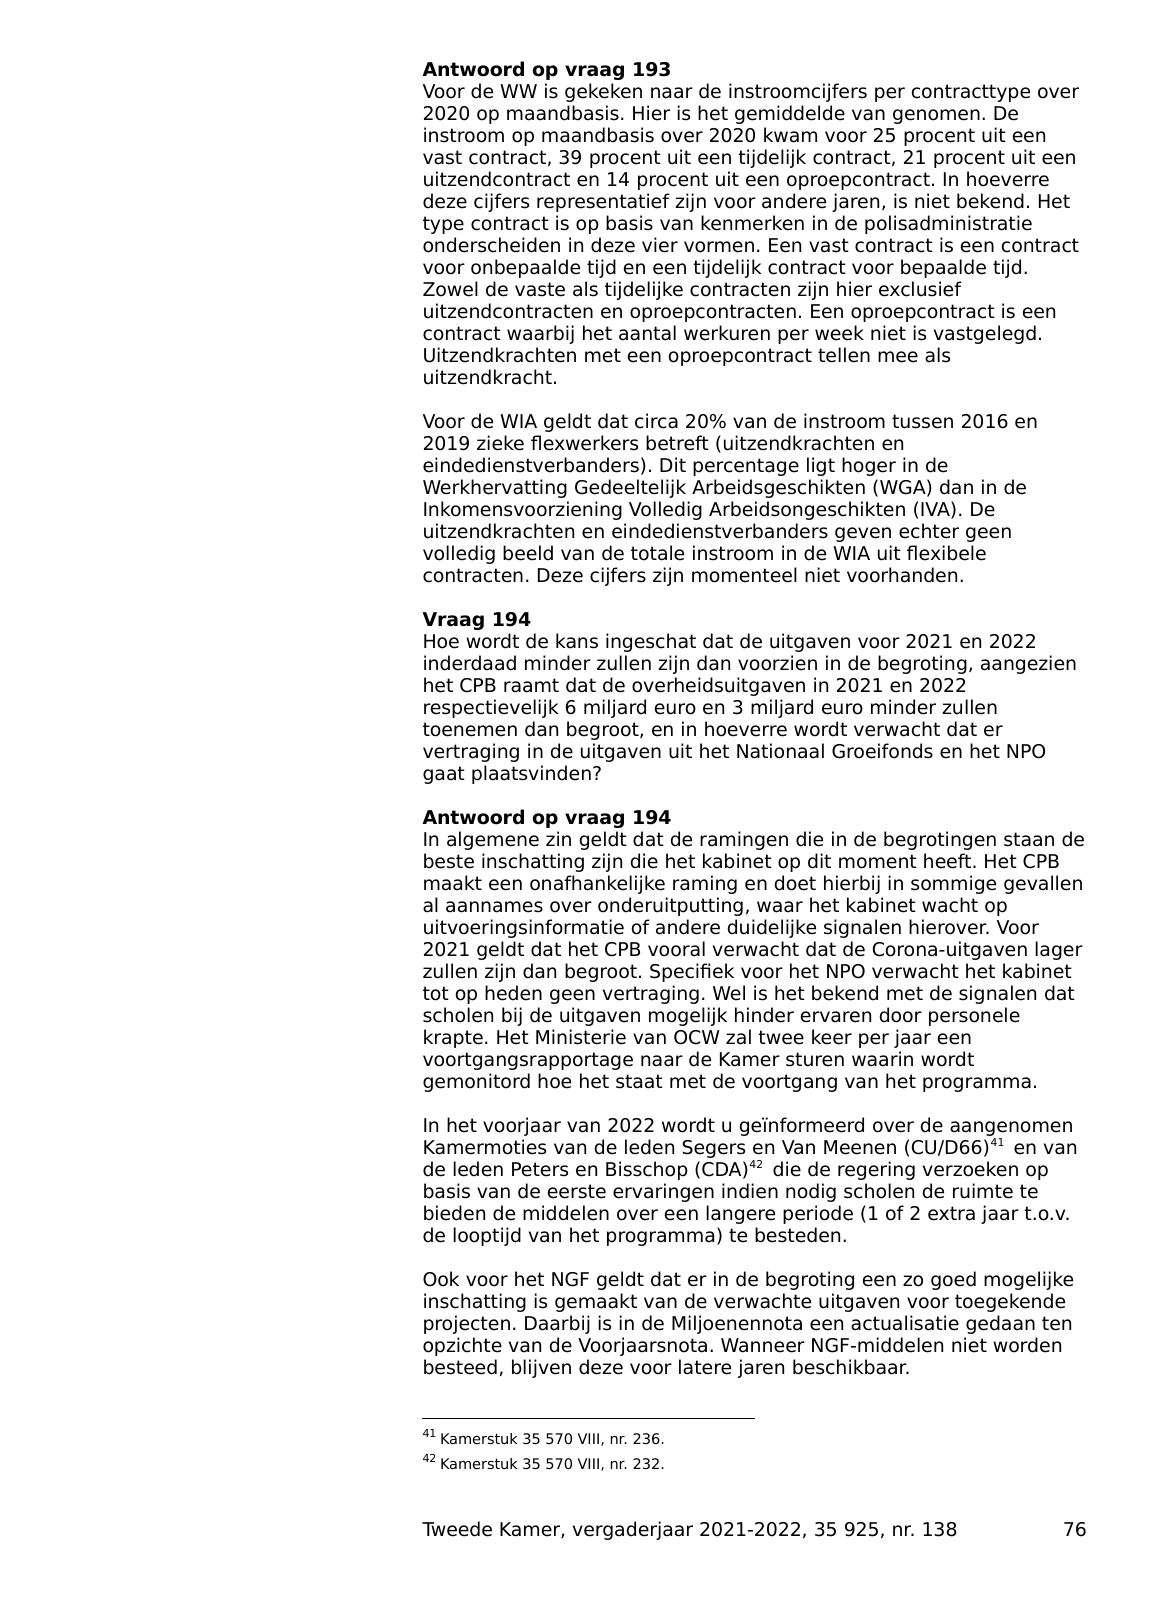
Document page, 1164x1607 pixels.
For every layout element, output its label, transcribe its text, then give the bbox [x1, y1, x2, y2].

text Voor de WIA geldt dat circa 20% van de instroom tussen 2016 en 2019 zieke flexwerkers betreft (uitzendkrachten en eindedienstverbanders). Dit percentage ligt hoger in de Werkhervatting Gedeeltelijk Arbeidsgeschikten (WGA) dan in de Inkomensvoorziening Volledig Arbeidsongeschikten (IVA). De uitzendkrachten en eindedienstverbanders geven echter geen volledig beeld van de totale instroom in de WIA uit flexibele contracten. Deze cijfers zijn momenteel niet voorhanden. [422, 411, 1087, 587]
text Voor de WW is gekeken naar de instroomcijfers per contracttype over 2020 op maandbasis. Hier is het gemiddelde van genomen. De instroom op maandbasis over 2020 kwam voor 25 procent uit een vast contract, 39 procent uit een tijdelijk contract, 21 procent uit een uitzendcontract en 14 procent uit een oproepcontract. In hoeverre deze cijfers representatief zijn voor andere jaren, is niet bekend. Het type contract is op basis van kenmerken in de polisadministratie onderscheiden in deze vier vormen. Een vast contract is een contract voor onbepaalde tijd en een tijdelijk contract voor bepaalde tijd. Zowel de vaste als tijdelijke contracten zijn hier exclusief uitzendcontracten en oproepcontracten. Een oproepcontract is een contract waarbij het aantal werkuren per week niet is vastgelegd. Uitzendkrachten met een oproepcontract tellen mee als uitzendkracht. [422, 81, 1087, 389]
text Kamerstuk 35 570 VIII, nr. 232. [422, 1452, 1087, 1474]
text Kamerstuk 35 570 VIII, nr. 236. [422, 1427, 1087, 1449]
subtitle Antwoord op vraag 194 [422, 807, 1087, 829]
text In het voorjaar van 2022 wordt u geïnformeerd over de aangenomen Kamermoties van de leden Segers en Van Meenen (CU/D66) en van de leden Peters en Bisschop (CDA) die de regering verzoeken op basis van de eerste ervaringen indien nodig scholen de ruimte te bieden de middelen over een langere periode (1 of 2 extra jaar t.o.v. de looptijd van het programma) te besteden. [422, 1115, 1087, 1247]
text Ook voor het NGF geldt dat er in de begroting een zo goed mogelijke inschatting is gemaakt van de verwachte uitgaven voor toegekende projecten. Daarbij is in de Miljoenennota een actualisatie gedaan ten opzichte van de Voorjaarsnota. Wanneer NGF-middelen niet worden besteed, blijven deze voor latere jaren beschikbaar. [422, 1269, 1087, 1379]
subtitle Antwoord op vraag 193 [422, 59, 1087, 81]
text In algemene zin geldt dat de ramingen die in de begrotingen staan de beste inschatting zijn die het kabinet op dit moment heeft. Het CPB maakt een onafhankelijke raming en doet hierbij in sommige gevallen al aannames over onderuitputting, waar het kabinet wacht op uitvoeringsinformatie of andere duidelijke signalen hierover. Voor 2021 geldt dat het CPB vooral verwacht dat de Corona-uitgaven lager zullen zijn dan begroot. Specifiek voor het NPO verwacht het kabinet tot op heden geen vertraging. Wel is het bekend met de signalen dat scholen bij de uitgaven mogelijk hinder ervaren door personele krapte. Het Ministerie van OCW zal twee keer per jaar een voortgangsrapportage naar de Kamer sturen waarin wordt gemonitord hoe het staat met de voortgang van het programma. [422, 829, 1087, 1093]
subtitle Vraag 194 [422, 609, 1087, 631]
text Hoe wordt de kans ingeschat dat de uitgaven voor 2021 en 2022 inderdaad minder zullen zijn dan voorzien in de begroting, aangezien het CPB raamt dat de overheidsuitgaven in 2021 en 2022 respectievelijk 6 miljard euro en 3 miljard euro minder zullen toenemen dan begroot, en in hoeverre wordt verwacht dat er vertraging in de uitgaven uit het Nationaal Groeifonds en het NPO gaat plaatsvinden? [422, 631, 1087, 785]
